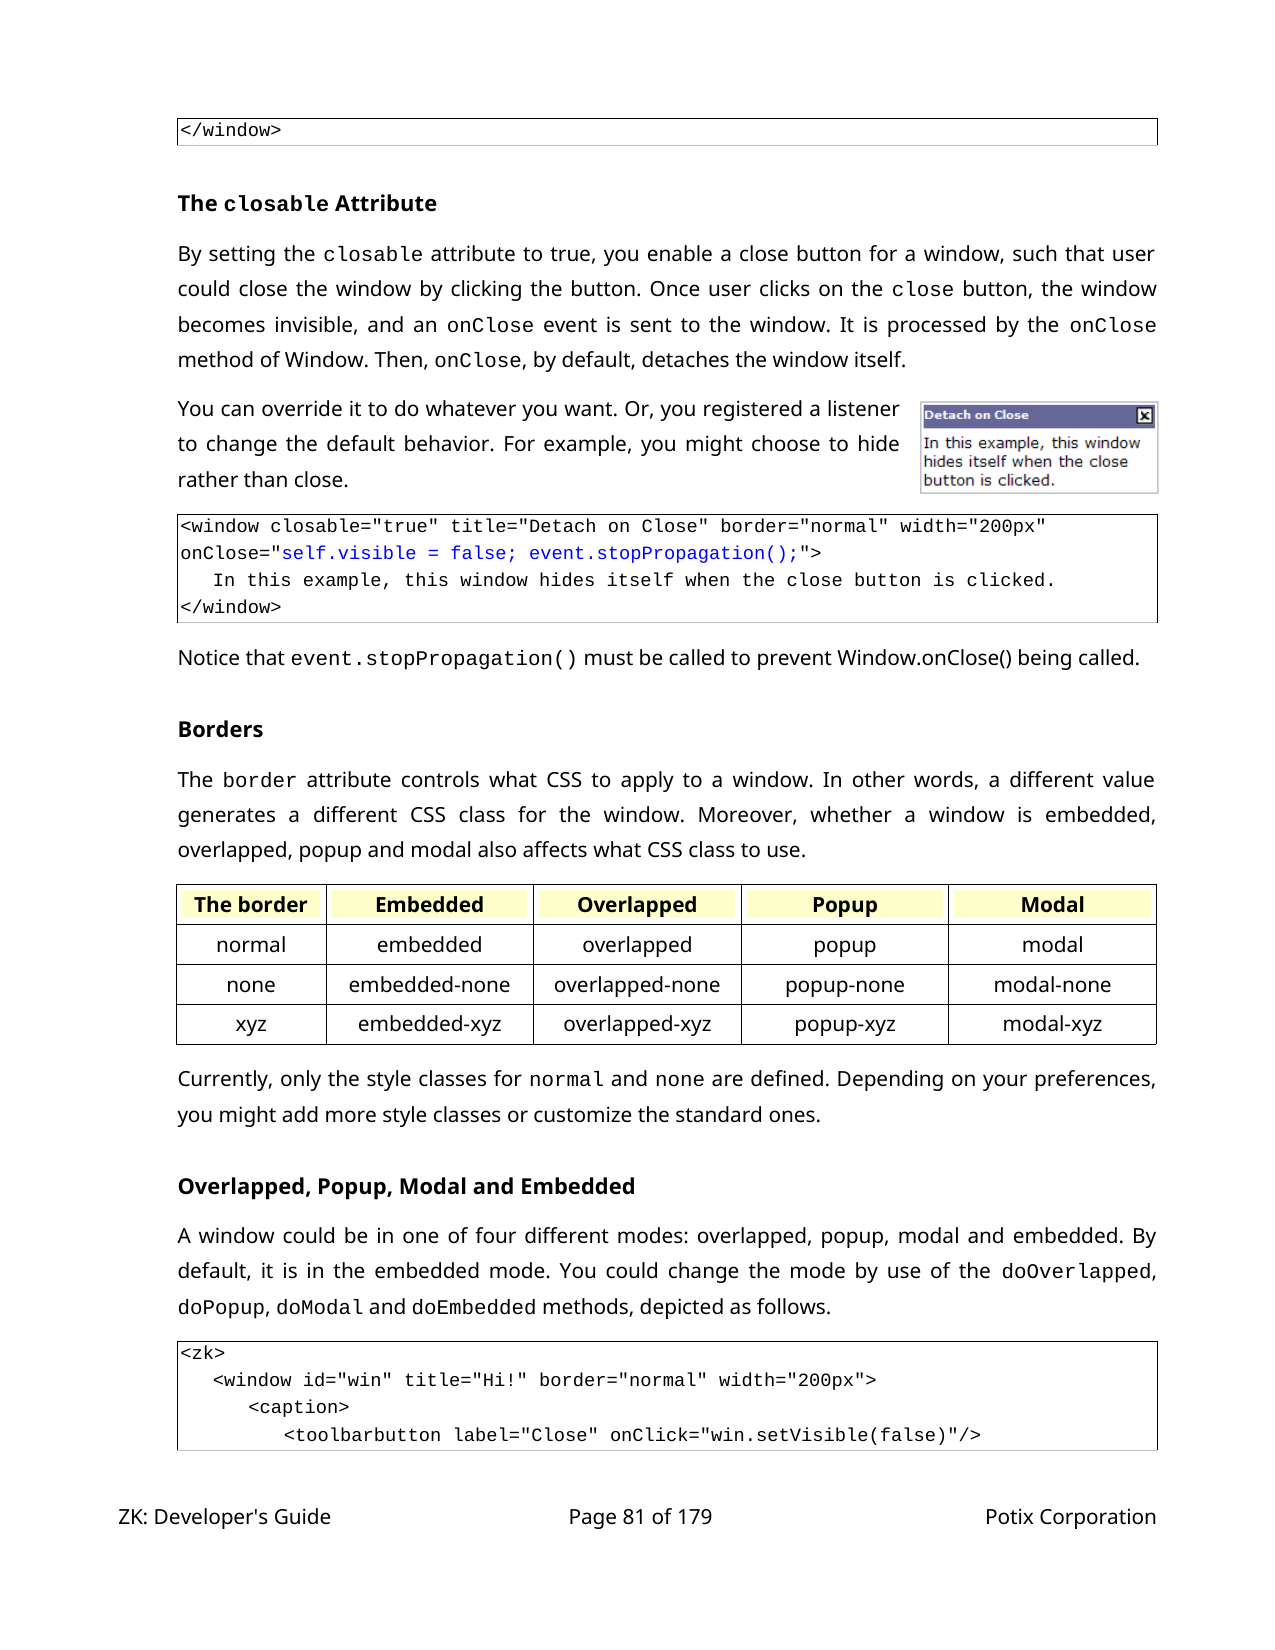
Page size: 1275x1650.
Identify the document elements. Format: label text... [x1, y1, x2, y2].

table_cell overlapped [534, 925, 741, 964]
text onClose="self.visible = false; event.stopPropagation();"> [178, 541, 1157, 565]
table_cell modal-none [949, 965, 1156, 1004]
text <caption> [178, 1395, 1157, 1420]
table_cell overlapped-none [534, 965, 741, 1004]
text <window closable="true" title="Detach on Close" border="normal" width="200px" [178, 515, 1157, 538]
text In this example, this window hides itself when the close button is clicked. [178, 568, 1157, 592]
table_cell embedded [327, 925, 533, 964]
table_cell popup [742, 925, 948, 964]
text A window could be in one of four different modes: overlapped, popup, modal and embedded. By default, it is in the embedded mode. You could change the mode by use of the doOverlapped, doPopup, doModal and doEmbedded methods, depicted as follows. [177, 1221, 1157, 1320]
table_cell embedded-none [327, 965, 533, 1004]
text Currently, only the style classes for normal and none are defined. Depending on your preferences, you might add more style classes or customize the standard ones. [177, 1064, 1157, 1128]
text By setting the closable attribute to true, you enable a close button for a window, such that user could close the window by clicking the button. Once user clicks on the close button, the window becomes invisible, and an onClose event is sent to the window. It is processed by the onClose method of Window. Then, onClose, by default, detaches the window itself. [177, 239, 1157, 374]
text </window> [178, 119, 1157, 145]
subtitle Overlapped, Popup, Modal and Embedded [177, 1171, 1157, 1201]
text </window> [178, 595, 1157, 622]
table_header Embedded [327, 885, 533, 924]
text You can override it to do whatever you want. Or, you registered a listener to change the default behavior. For example, you might choose to hide rather than close. [177, 394, 1157, 493]
table_cell embedded-xyz [327, 1005, 533, 1044]
table_header Popup [742, 885, 948, 924]
table_header Modal [949, 885, 1156, 924]
table_cell modal-xyz [949, 1005, 1156, 1044]
table_cell xyz [177, 1005, 326, 1044]
subtitle Borders [177, 714, 1157, 744]
table_cell modal [949, 925, 1156, 964]
table_cell normal [177, 925, 326, 964]
text <window id="win" title="Hi!" border="normal" width="200px"> [178, 1368, 1157, 1392]
text <zk> [178, 1342, 1157, 1365]
table_cell overlapped-xyz [534, 1005, 741, 1044]
picture [918, 398, 1162, 495]
table_cell popup-none [742, 965, 948, 1004]
text <toolbarbutton label="Close" onClick="win.setVisible(false)"/> [178, 1423, 1157, 1450]
text The border attribute controls what CSS to apply to a window. In other words, a different value generates a different CSS class for the window. Moreover, whether a window is embedded, overlapped, popup and modal also affects what CSS class to use. [177, 765, 1157, 864]
subtitle The closable Attribute [177, 188, 1157, 218]
table_cell popup-xyz [742, 1005, 948, 1044]
table_cell none [177, 965, 326, 1004]
table_header Overlapped [534, 885, 741, 924]
table_header The border [177, 885, 326, 924]
text Notice that event.stopPropagation() must be called to prevent Window.onClose() being called. [177, 643, 1157, 672]
